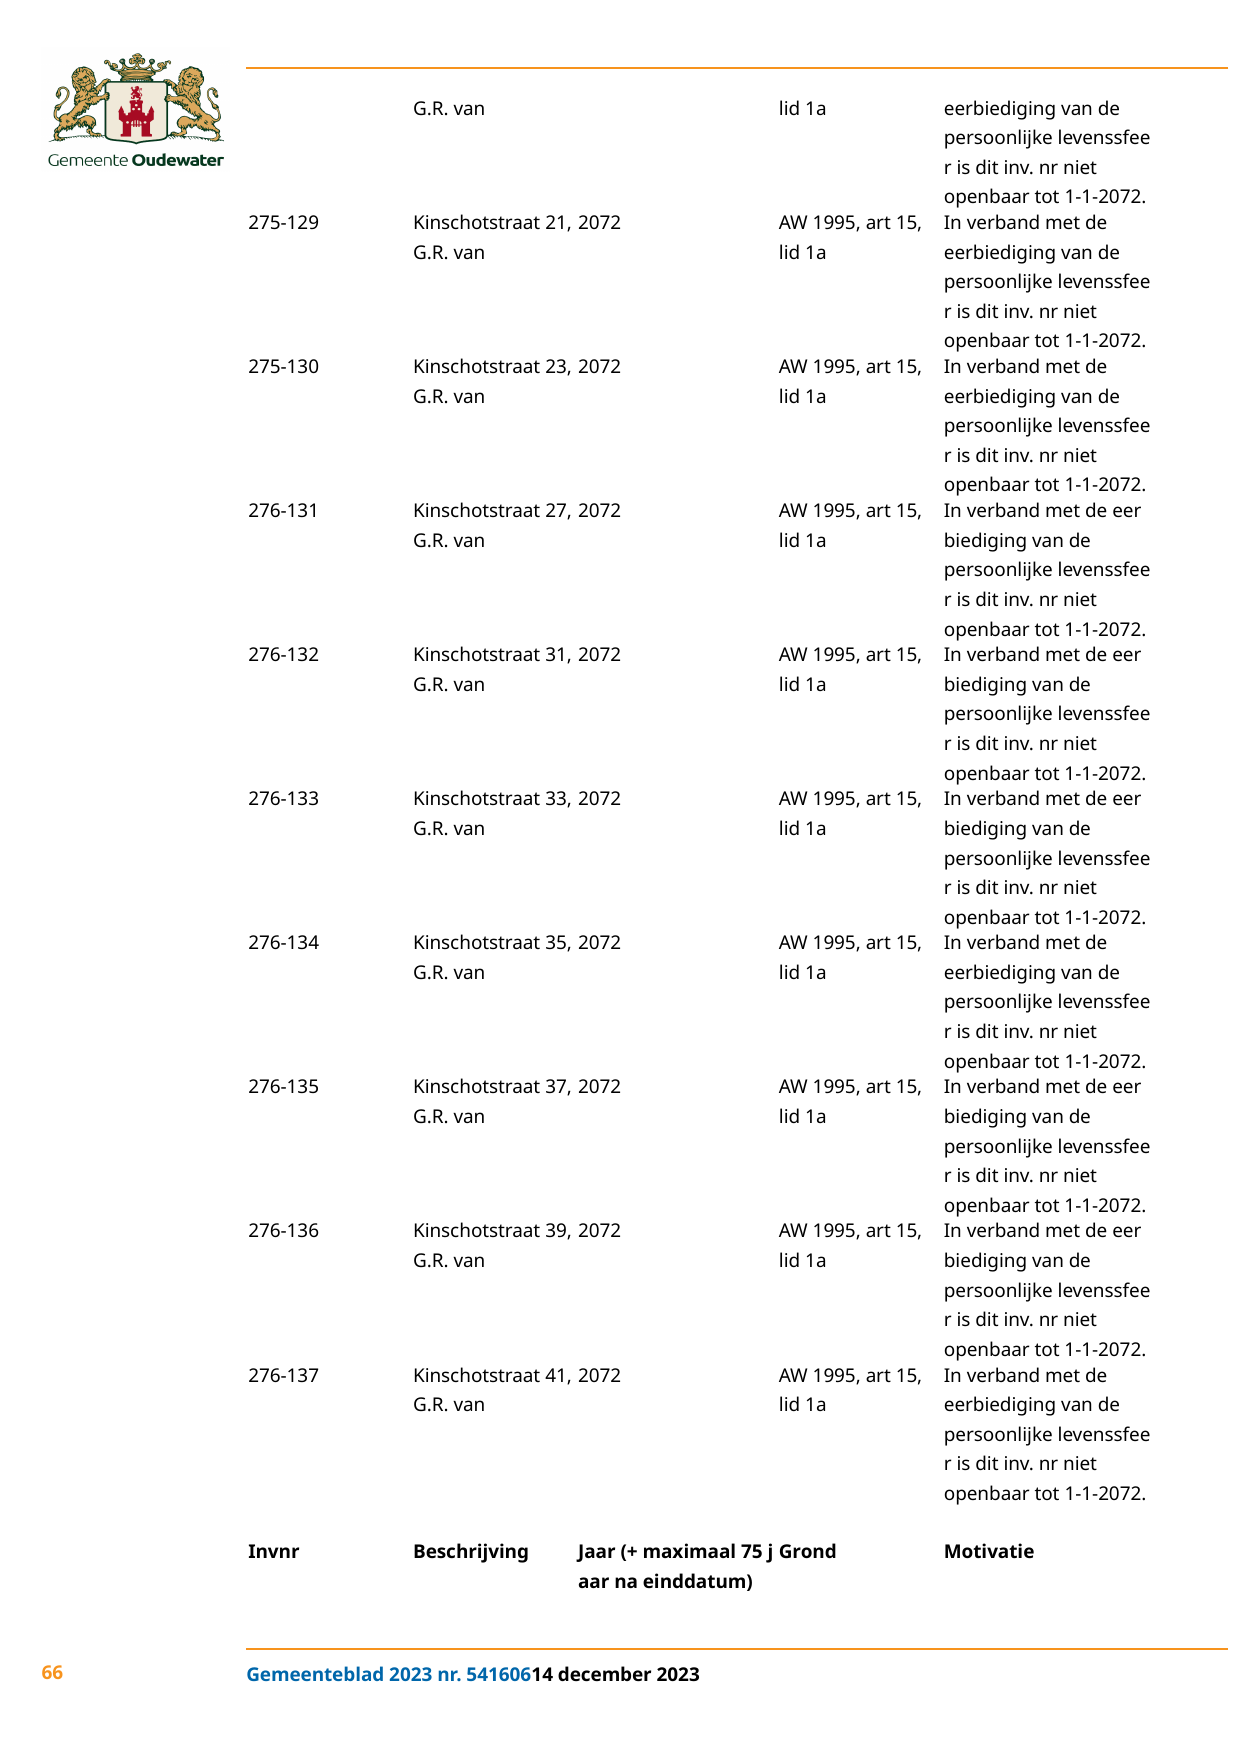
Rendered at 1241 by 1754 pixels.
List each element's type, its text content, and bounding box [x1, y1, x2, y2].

table_cell 2072 [578, 498, 779, 641]
table_cell [578, 95, 779, 209]
table_cell Kinschotstraat 37,G.R. van [413, 1074, 578, 1218]
table_cell 2072 [578, 641, 779, 786]
table_cell 276-136 [248, 1218, 413, 1362]
table_cell In verband met de eerbiediging van de persoonlijke levenssfeer is dit inv. nr niet openbaar tot 1-1-2072. [944, 353, 1152, 497]
table_cell 276-131 [248, 498, 413, 641]
table_cell In verband met de eerbiediging van de persoonlijke levenssfeer is dit inv. nr niet openbaar tot 1-1-2072. [944, 1074, 1152, 1218]
table_cell In verband met de eerbiediging van de persoonlijke levenssfeer is dit inv. nr niet openbaar tot 1-1-2072. [944, 1218, 1152, 1362]
table_cell In verband met de eerbiediging van de persoonlijke levenssfeer is dit inv. nr niet openbaar tot 1-1-2072. [944, 209, 1152, 353]
table_cell AW 1995, art 15, lid 1a [779, 498, 944, 641]
table_cell Kinschotstraat 33,G.R. van [413, 786, 578, 929]
table_header Jaar (+ maximaal 75 jaar na einddatum) [578, 1539, 779, 1594]
table_cell eerbiediging van de persoonlijke levenssfeer is dit inv. nr niet openbaar tot 1-1-2072. [944, 95, 1152, 209]
table_header Beschrijving [413, 1539, 578, 1594]
table_cell In verband met de eerbiediging van de persoonlijke levenssfeer is dit inv. nr niet openbaar tot 1-1-2072. [944, 786, 1152, 929]
table_cell 2072 [578, 786, 779, 929]
table_cell AW 1995, art 15, lid 1a [779, 209, 944, 353]
table_cell [248, 95, 413, 209]
table_cell AW 1995, art 15, lid 1a [779, 1218, 944, 1362]
table_cell In verband met de eerbiediging van de persoonlijke levenssfeer is dit inv. nr niet openbaar tot 1-1-2072. [944, 930, 1152, 1074]
table_header Grond [779, 1539, 944, 1594]
table_cell AW 1995, art 15, lid 1a [779, 1074, 944, 1218]
table_cell G.R. van [413, 95, 578, 209]
table_cell 2072 [578, 209, 779, 353]
table_cell AW 1995, art 15, lid 1a [779, 930, 944, 1074]
table_cell AW 1995, art 15, lid 1a [779, 641, 944, 786]
table_cell AW 1995, art 15, lid 1a [779, 353, 944, 497]
table_cell In verband met de eerbiediging van de persoonlijke levenssfeer is dit inv. nr niet openbaar tot 1-1-2072. [944, 641, 1152, 786]
table_cell 276-135 [248, 1074, 413, 1218]
table_cell In verband met de eerbiediging van de persoonlijke levenssfeer is dit inv. nr niet openbaar tot 1-1-2072. [944, 498, 1152, 641]
table_cell AW 1995, art 15, lid 1a [779, 786, 944, 929]
table_cell 276-134 [248, 930, 413, 1074]
table_cell Kinschotstraat 39,G.R. van [413, 1218, 578, 1362]
table_cell Kinschotstraat 23,G.R. van [413, 353, 578, 497]
table_cell 275-129 [248, 209, 413, 353]
table_cell 2072 [578, 930, 779, 1074]
table_cell Kinschotstraat 27,G.R. van [413, 498, 578, 641]
table_cell Kinschotstraat 21,G.R. van [413, 209, 578, 353]
table_cell 2072 [578, 353, 779, 497]
table_cell 275-130 [248, 353, 413, 497]
table_cell 276-132 [248, 641, 413, 786]
table_header Invnr [248, 1539, 413, 1594]
table_cell 276-137 [248, 1362, 413, 1506]
table_cell 276-133 [248, 786, 413, 929]
table_cell Kinschotstraat 41,G.R. van [413, 1362, 578, 1506]
table_header Motivatie [944, 1539, 1152, 1594]
table_cell 2072 [578, 1218, 779, 1362]
table_cell lid 1a [779, 95, 944, 209]
table_cell AW 1995, art 15, lid 1a [779, 1362, 944, 1506]
table_cell 2072 [578, 1074, 779, 1218]
table_cell 2072 [578, 1362, 779, 1506]
table_cell Kinschotstraat 35,G.R. van [413, 930, 578, 1074]
table_cell In verband met de eerbiediging van de persoonlijke levenssfeer is dit inv. nr niet openbaar tot 1-1-2072. [944, 1362, 1152, 1506]
picture [41, 47, 231, 172]
table_cell Kinschotstraat 31,G.R. van [413, 641, 578, 786]
